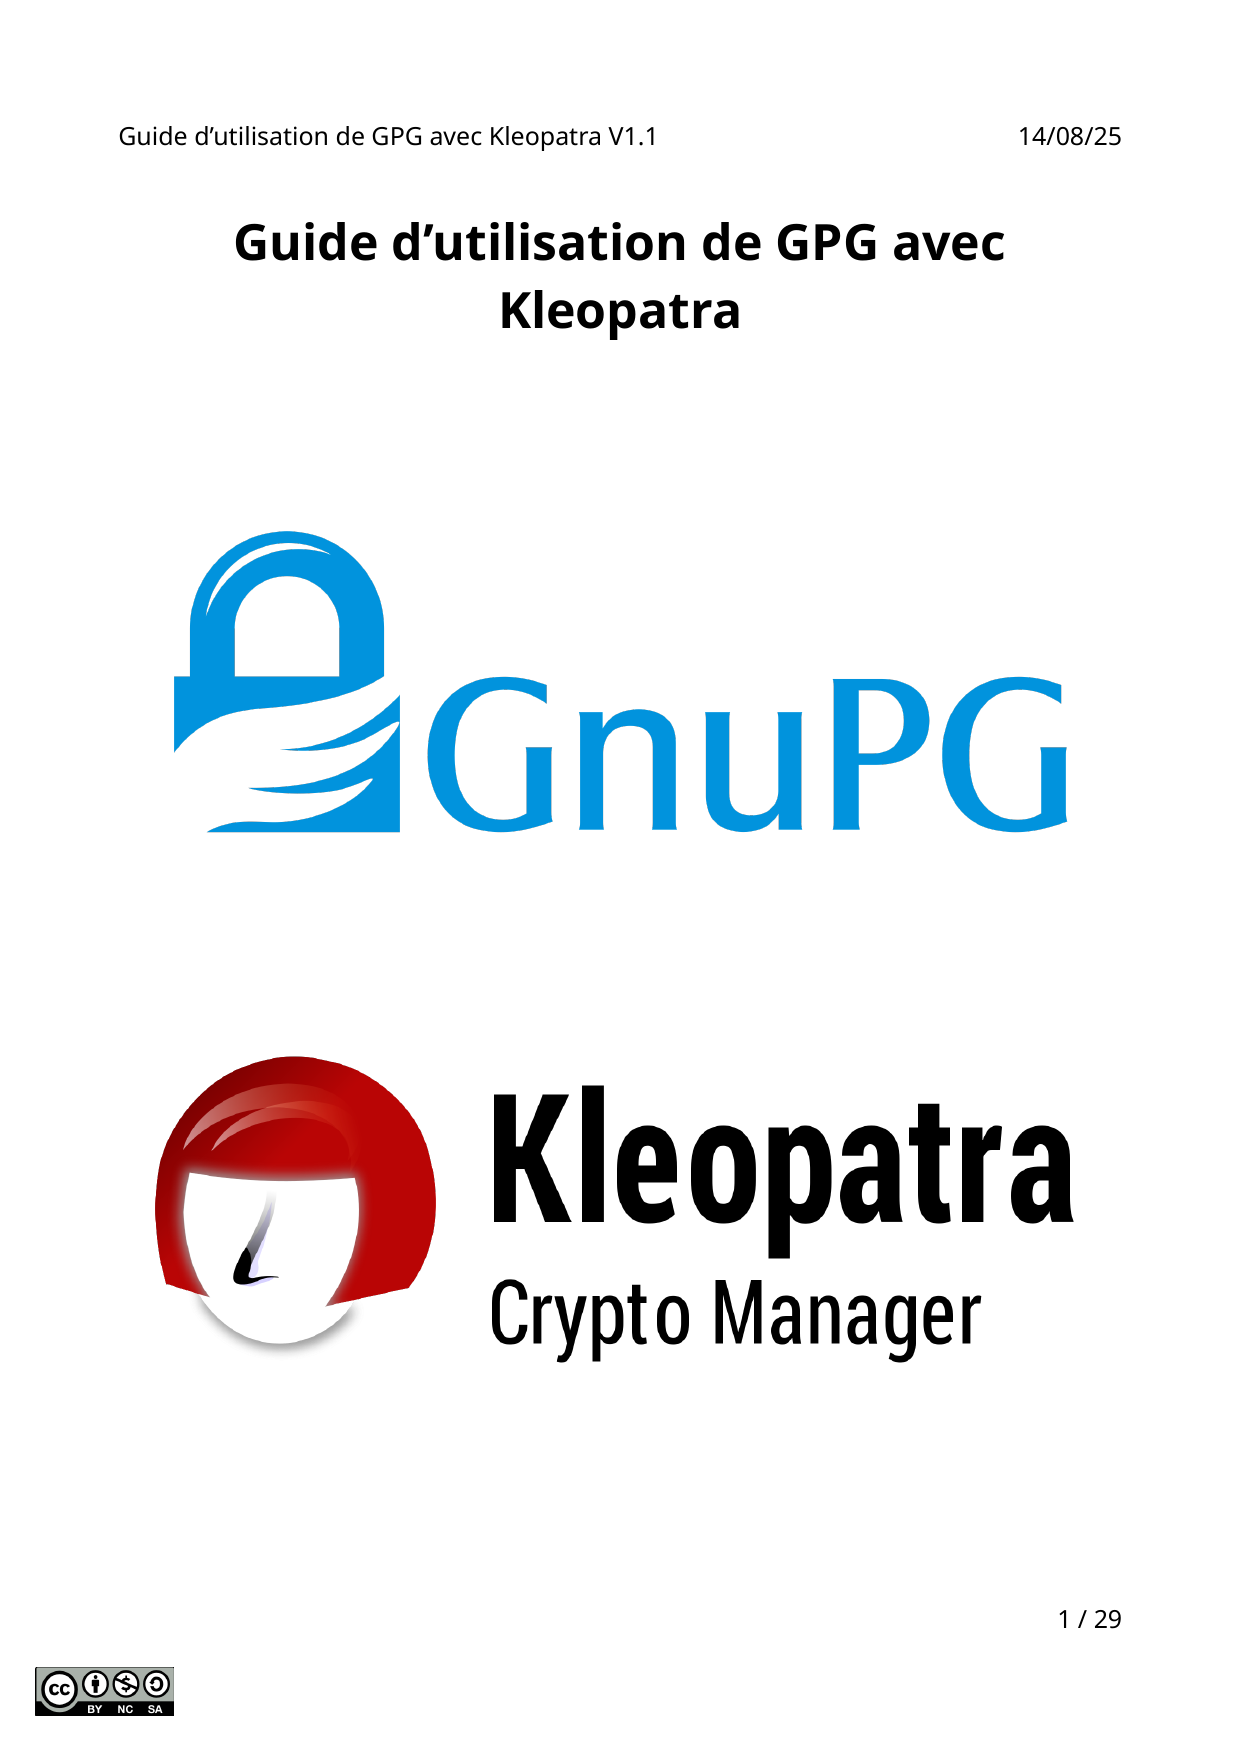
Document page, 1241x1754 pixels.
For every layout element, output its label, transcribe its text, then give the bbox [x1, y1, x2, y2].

picture [35, 1667, 174, 1716]
title Guide d’utilisation de GPG avec Kleopatra [118, 207, 1122, 343]
picture [118, 475, 1123, 888]
picture [118, 1028, 1123, 1391]
